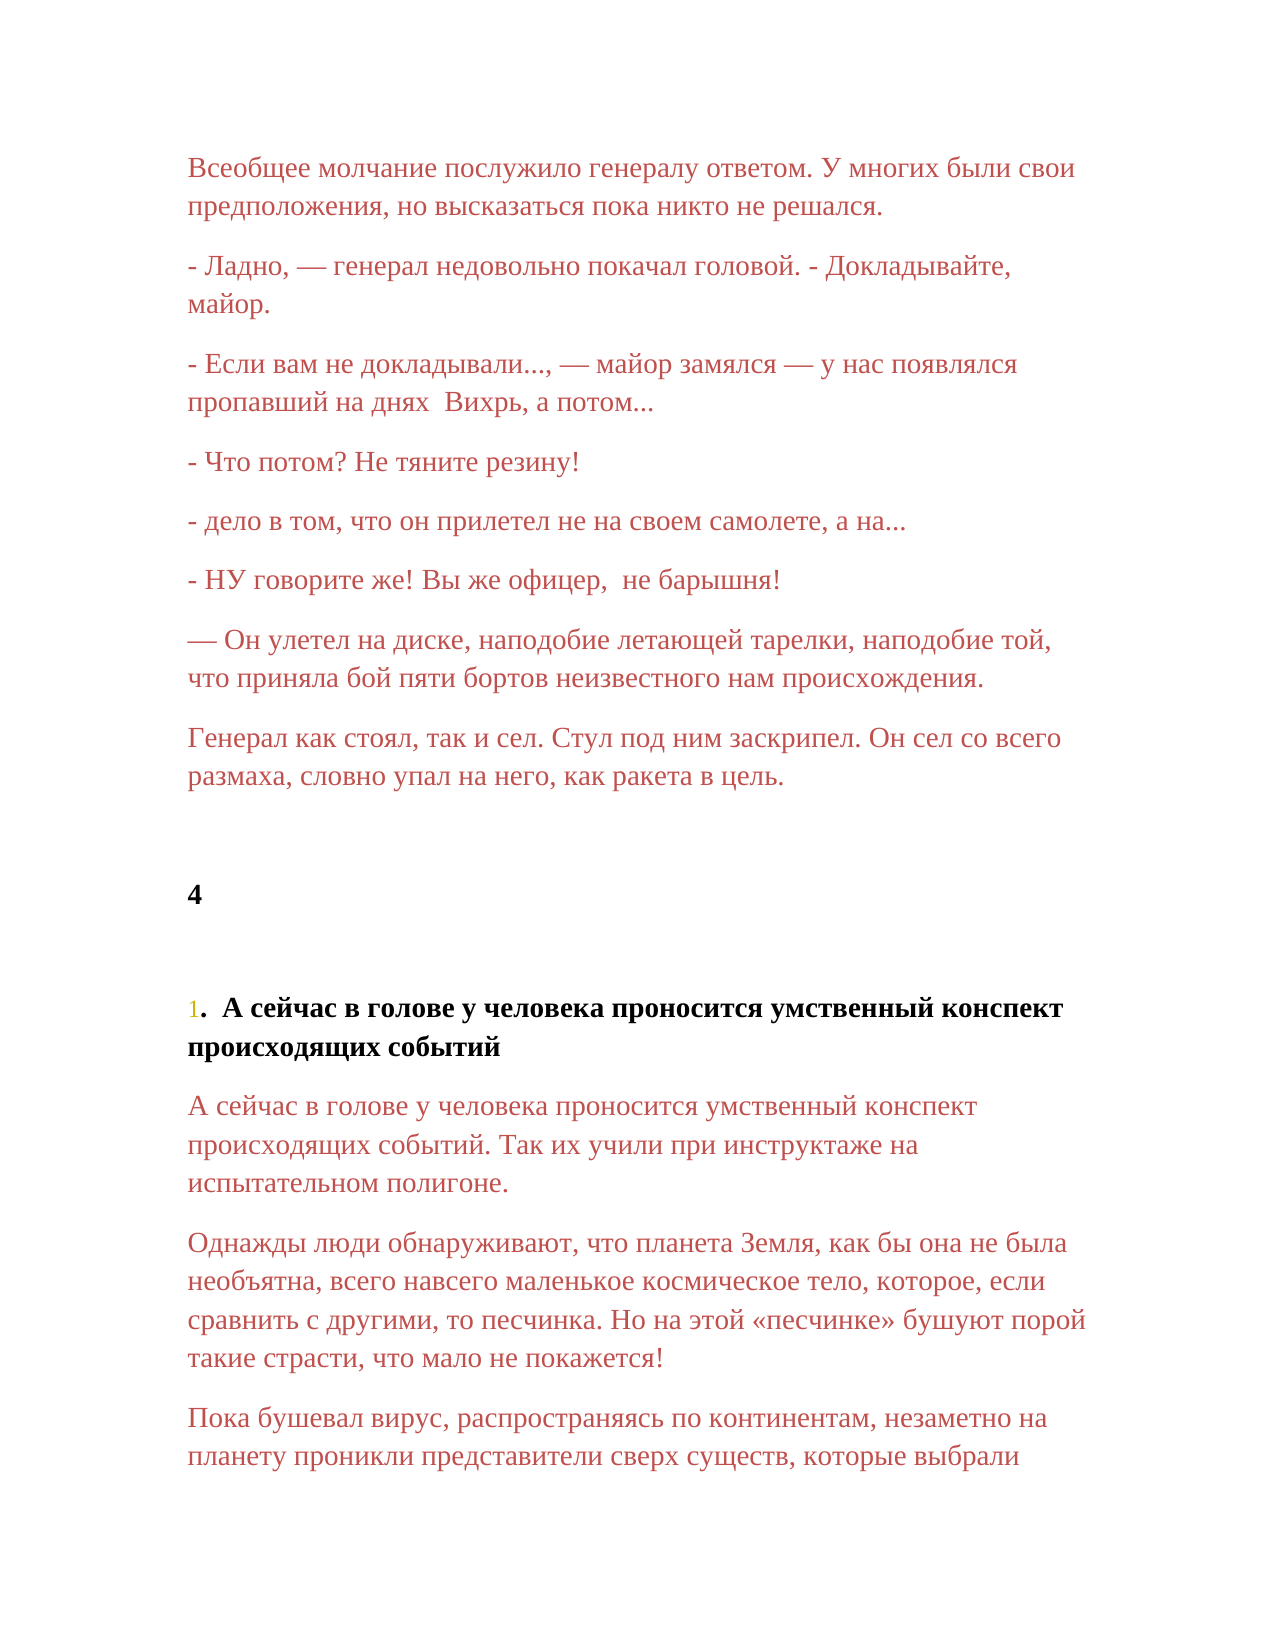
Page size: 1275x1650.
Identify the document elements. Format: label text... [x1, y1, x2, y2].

text 4 [187, 877, 1087, 911]
text - Что потом? Не тяните резину! [187, 444, 1087, 477]
text Однажды люди обнаруживают, что планета Земля, как бы она не была необъятна, всего навсего маленькое космическое тело, которое, если сравнить с другими, то песчинка. Но на этой «песчинке» бушуют порой такие страсти, что мало не покажется! [187, 1225, 1087, 1374]
text 1. А сейчас в голове у человека проносится умственный конспект происходящих событий [187, 990, 1087, 1062]
text Всеобщее молчание послужило генералу ответом. У многих были свои предположения, но высказаться пока никто не решался. [187, 150, 1087, 222]
text Генерал как стоял, так и сел. Стул под ним заскрипел. Он сел со всего размаха, словно упал на него, как ракета в цель. [187, 720, 1087, 792]
text - Ладно, — генерал недовольно покачал головой. - Докладывайте, майор. [187, 248, 1087, 320]
text - дело в том, что он прилетел не на своем самолете, а на... [187, 503, 1087, 537]
text — Он улетел на диске, наподобие летающей тарелки, наподобие той, что приняла бой пяти бортов неизвестного нам происхождения. [187, 622, 1087, 694]
text - НУ говорите же! Вы же офицер, не барышня! [187, 562, 1087, 596]
text - Если вам не докладывали..., — майор замялся — у нас появлялся пропавший на днях Вихрь, а потом... [187, 346, 1087, 418]
text А сейчас в голове у человека проносится умственный конспект происходящих событий. Так их учили при инструктаже на испытательном полигоне. [187, 1088, 1087, 1199]
text Пока бушевал вирус, распространяясь по континентам, незаметно на планету проникли представители сверх существ, которые выбрали [187, 1400, 1087, 1472]
